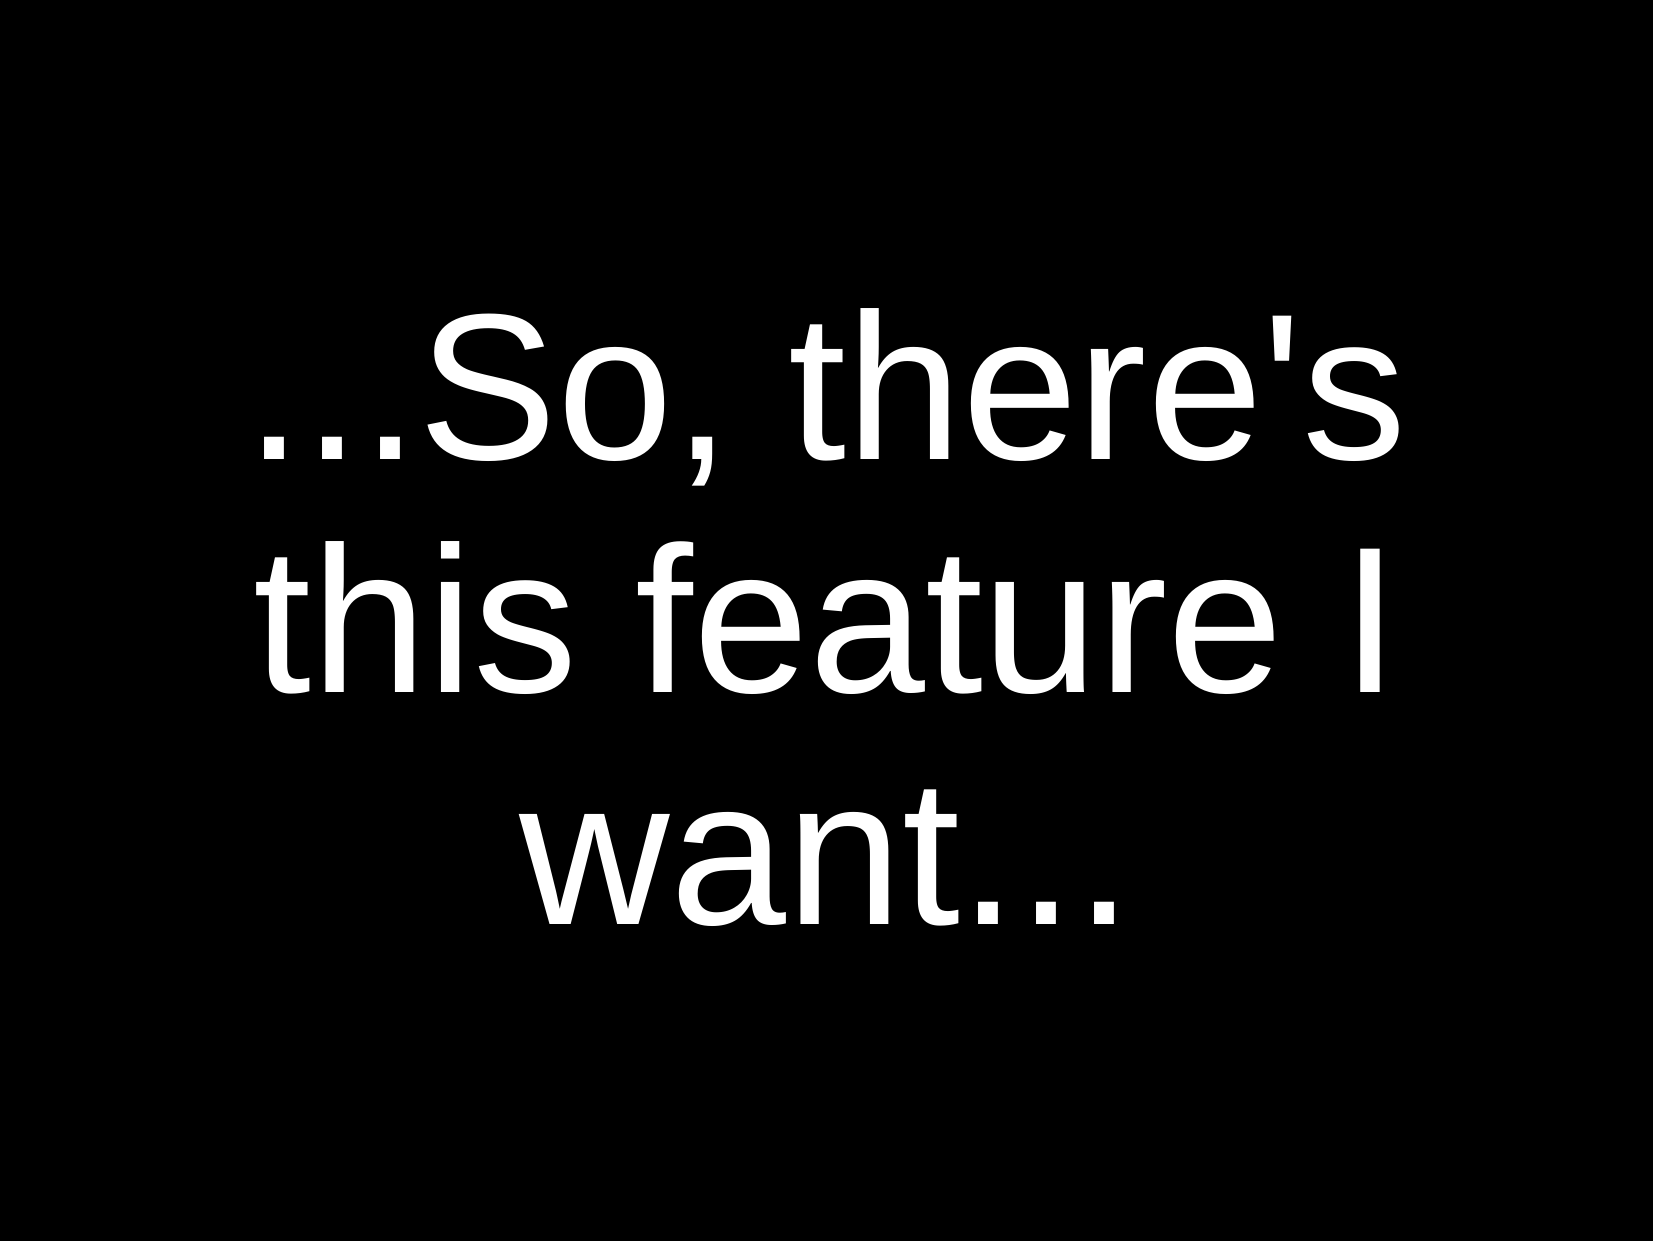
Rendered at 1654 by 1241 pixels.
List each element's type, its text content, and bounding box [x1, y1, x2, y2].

title ...So, there's this feature I want... [82, 101, 1571, 1140]
